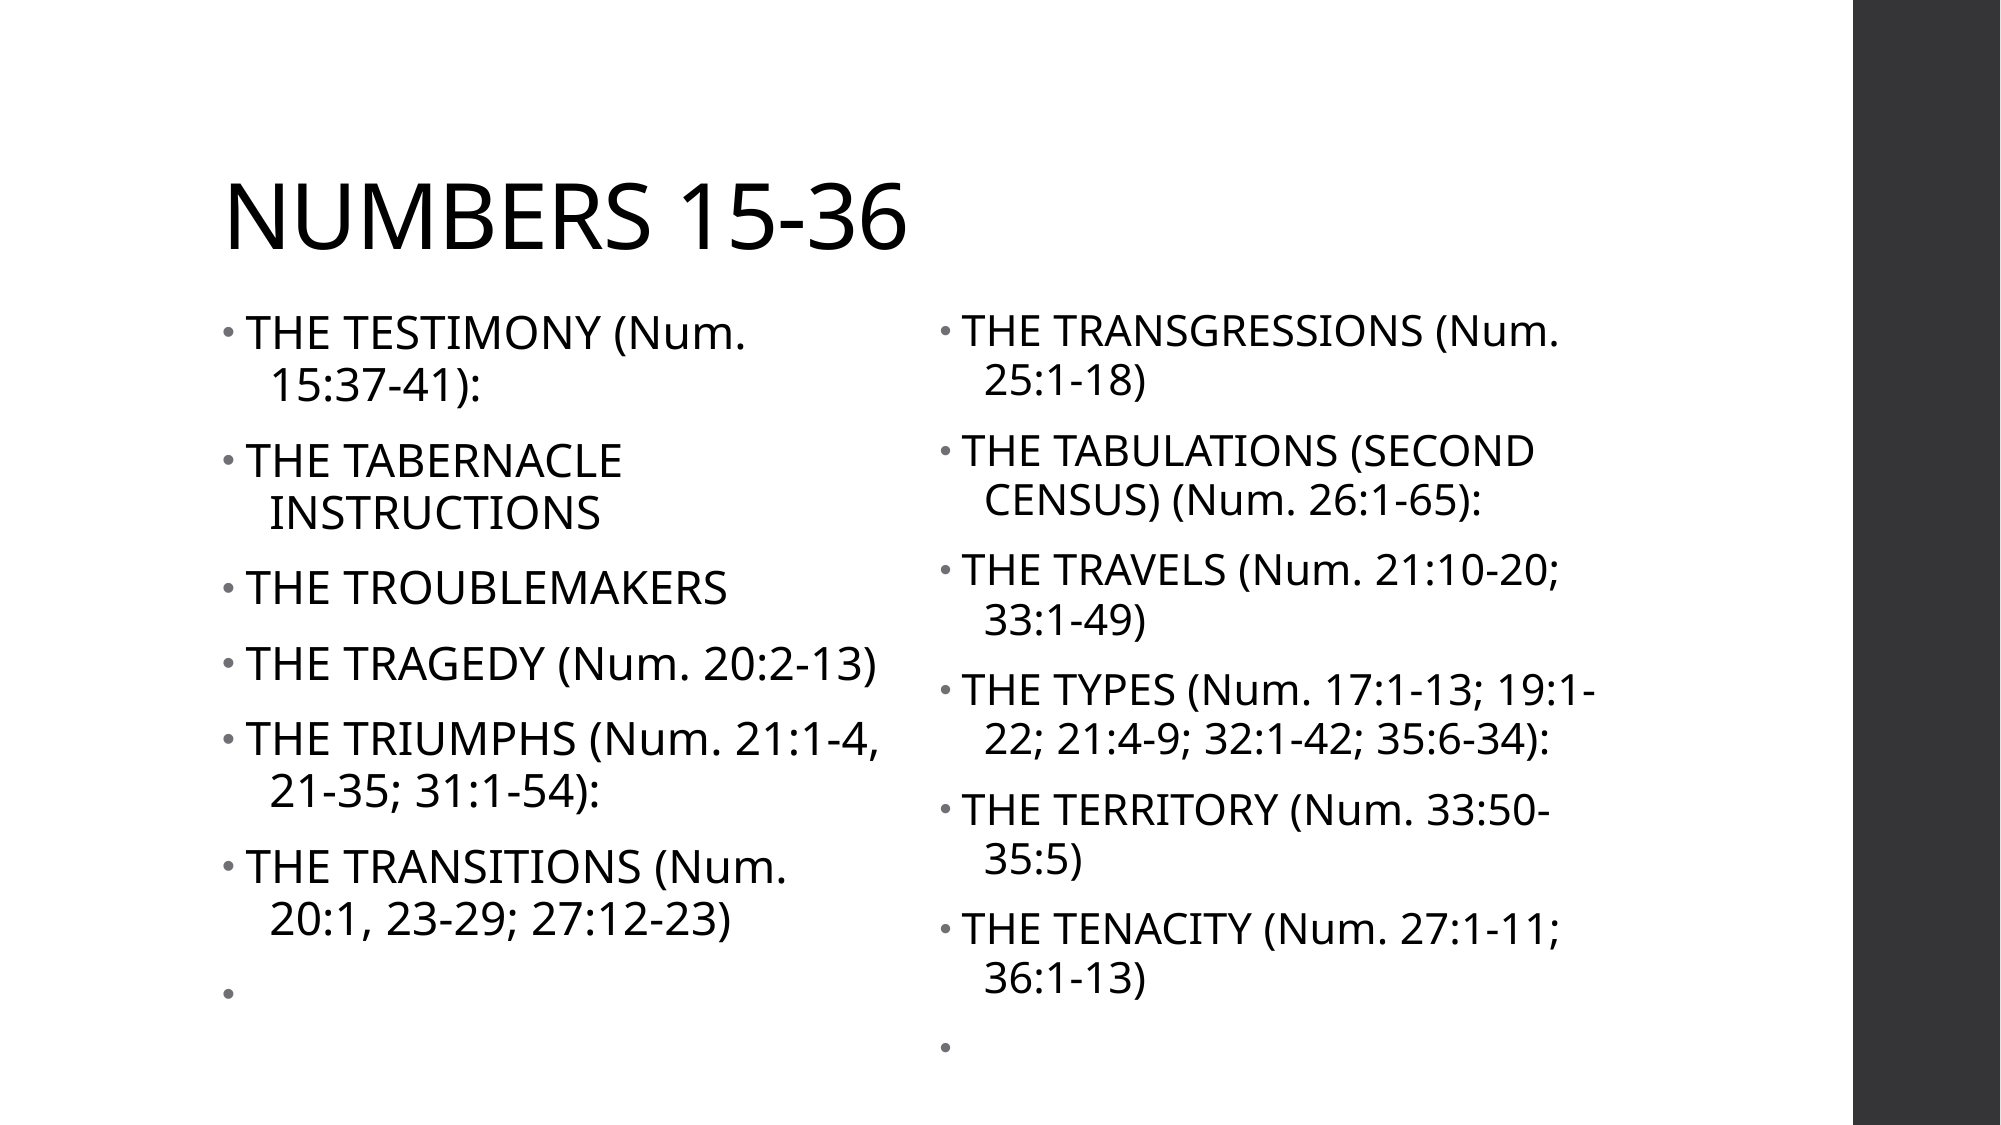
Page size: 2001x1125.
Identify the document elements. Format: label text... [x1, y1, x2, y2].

list THE TESTIMONY (Num. 15:37-41): THE TABERNACLE INSTRUCTIONS THE TROUBLEMAKERS THE TRAGEDY (Num. 20:2-13) THE TRIUMPHS (Num. 21:1-4, 21-35; 31:1-54): THE TRANSITIONS (Num. 20:1, 23-29; 27:12-23) [207, 299, 900, 1014]
title NUMBERS 15-36 [206, 60, 1797, 278]
list THE TRANSGRESSIONS (Num. 25:1-18) THE TABULATIONS (SECOND CENSUS) (Num. 26:1-65): THE TRAVELS (Num. 21:10-20; 33:1-49) THE TYPES (Num. 17:1-13; 19:1-22; 21:4-9; 32:1-42; 35:6-34): THE TERRITORY (Num. 33:50-35:5) THE TENACITY (Num. 27:1-11; 36:1-13) [924, 299, 1617, 1014]
